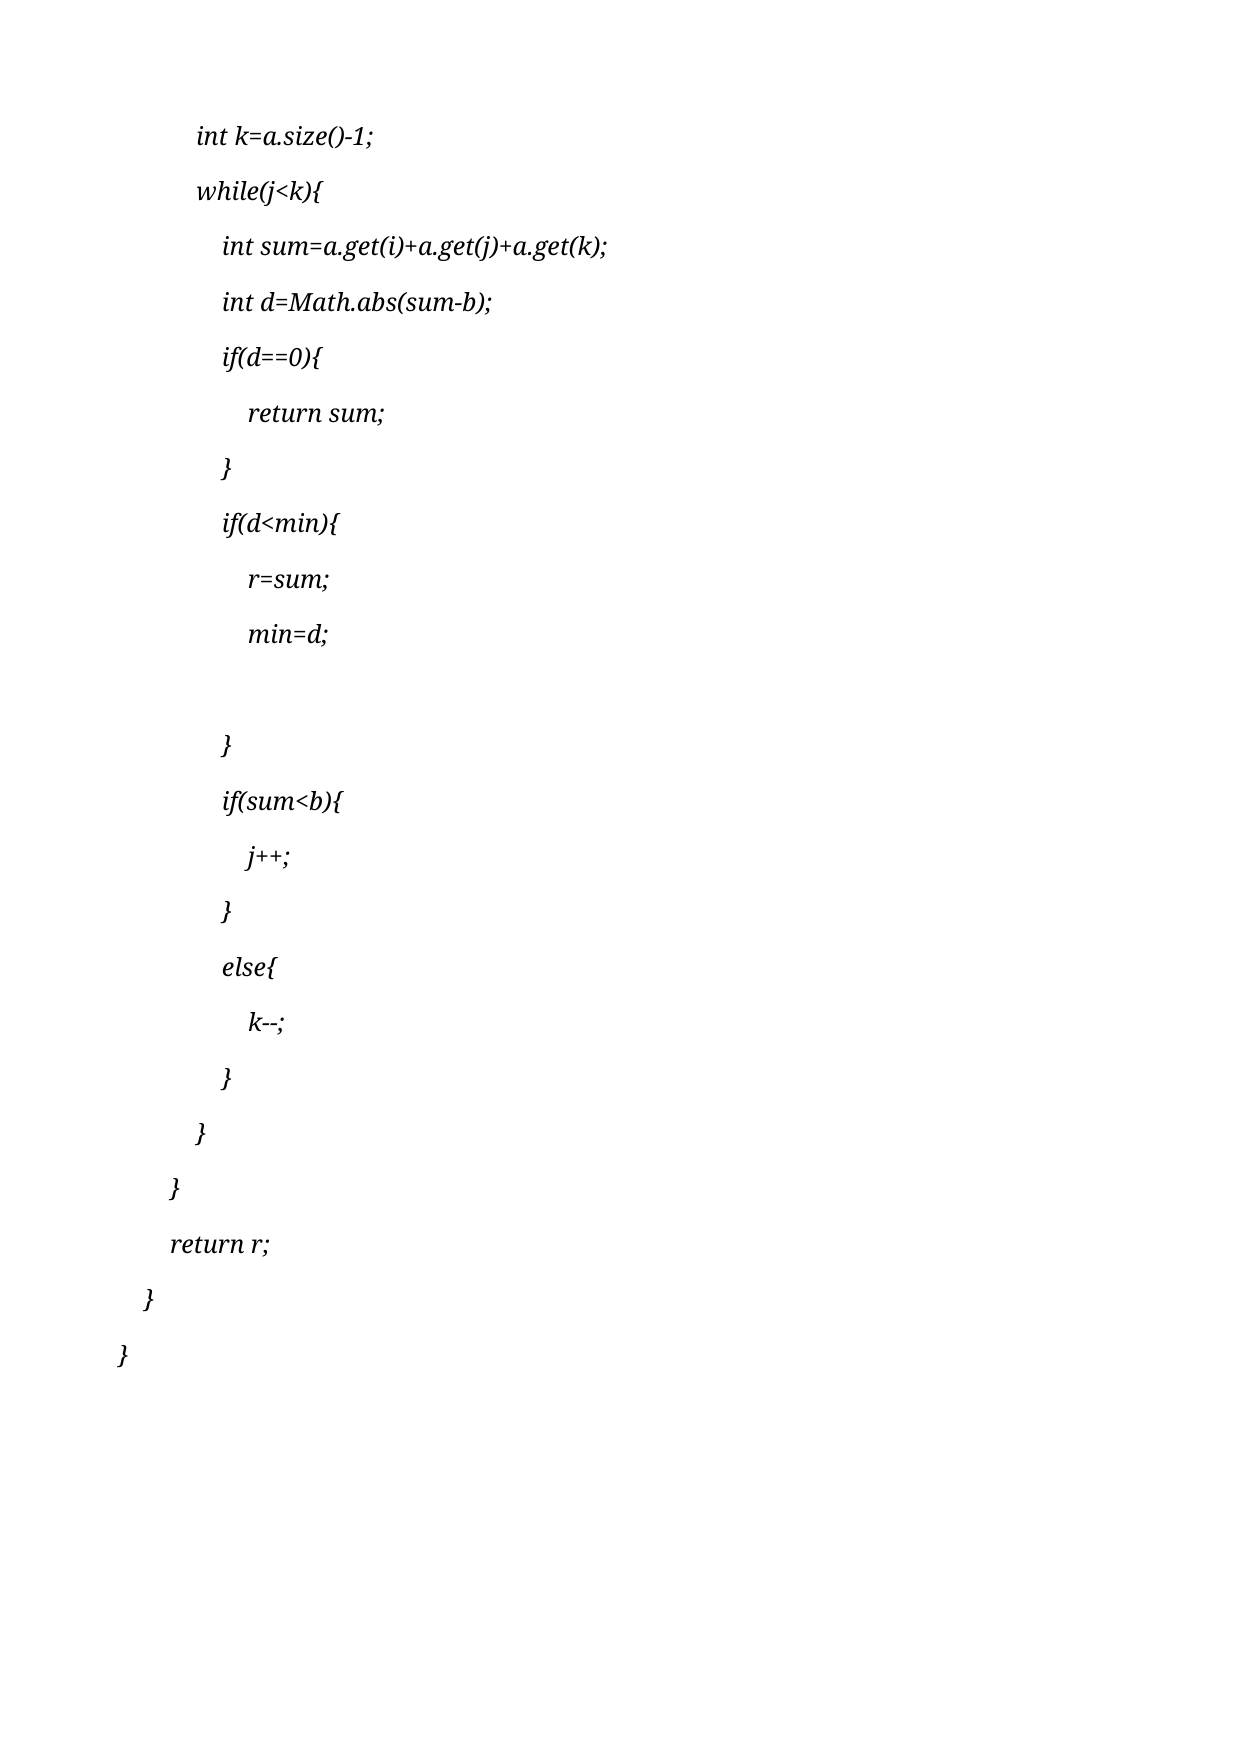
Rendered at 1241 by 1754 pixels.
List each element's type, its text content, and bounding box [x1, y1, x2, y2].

text k--; [118, 1005, 1122, 1039]
text } [118, 1282, 1122, 1316]
text else{ [118, 949, 1122, 983]
text } [118, 451, 1122, 485]
text return sum; [118, 395, 1122, 429]
text } [118, 728, 1122, 762]
text int sum=a.get(i)+a.get(j)+a.get(k); [118, 229, 1122, 263]
text while(j<k){ [118, 173, 1122, 208]
text int k=a.size()-1; [118, 118, 1122, 152]
text if(sum<b){ [118, 783, 1122, 817]
text r=sum; [118, 561, 1122, 596]
text if(d<min){ [118, 506, 1122, 540]
text j++; [118, 838, 1122, 873]
text } [118, 894, 1122, 928]
text } [118, 1171, 1122, 1205]
text return r; [118, 1226, 1122, 1261]
text int d=Math.abs(sum-b); [118, 284, 1122, 318]
text min=d; [118, 617, 1122, 651]
text } [118, 1060, 1122, 1094]
text } [118, 1116, 1122, 1150]
text } [118, 1337, 1122, 1371]
text if(d==0){ [118, 340, 1122, 374]
